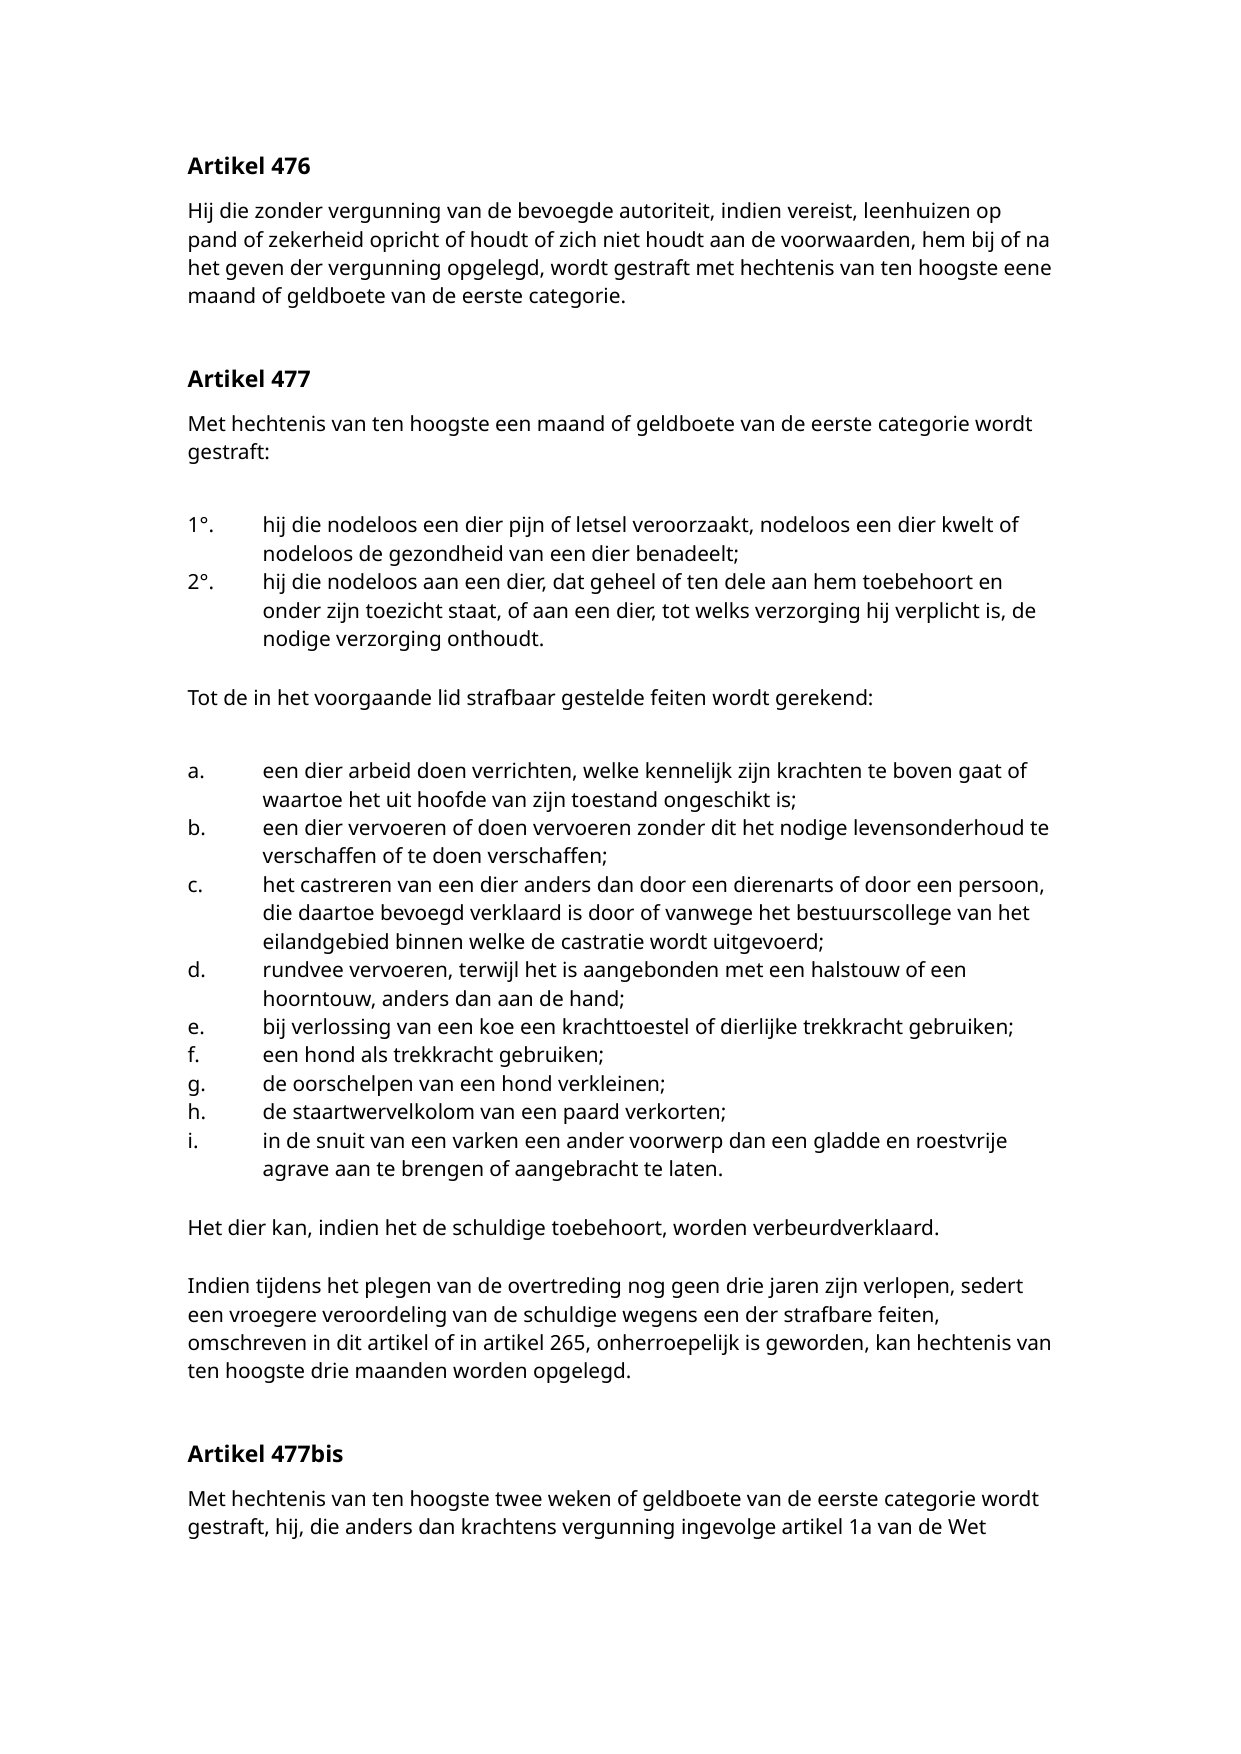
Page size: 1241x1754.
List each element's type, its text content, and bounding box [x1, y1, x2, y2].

list een dier arbeid doen verrichten, welke kennelijk zijn krachten te boven gaat of waartoe het uit hoofde van zijn toestand ongeschikt is; [187, 756, 1053, 813]
list een dier vervoeren of doen vervoeren zonder dit het nodige levensonderhoud te verschaffen of te doen verschaffen; [187, 813, 1053, 870]
list het castreren van een dier anders dan door een dierenarts of door een persoon, die daartoe bevoegd verklaard is door of vanwege het bestuurscollege van het eilandgebied binnen welke de castratie wordt uitgevoerd; [187, 870, 1053, 955]
list in de snuit van een varken een ander voorwerp dan een gladde en roestvrije agrave aan te brengen of aangebracht te laten. [187, 1126, 1053, 1183]
text Het dier kan, indien het de schuldige toebehoort, worden verbeurdverklaard. [187, 1213, 1053, 1241]
text Met hechtenis van ten hoogste een maand of geldboete van de eerste categorie wordt gestraft: [187, 409, 1053, 466]
text Met hechtenis van ten hoogste twee weken of geldboete van de eerste categorie wordt gestraft, hij, die anders dan krachtens vergunning ingevolge artikel 1a van de Wet [187, 1484, 1053, 1541]
subtitle Artikel 477bis [187, 1437, 1053, 1469]
text Tot de in het voorgaande lid strafbaar gestelde feiten wordt gerekend: [187, 683, 1053, 711]
subtitle Artikel 476 [187, 150, 1053, 181]
list de oorschelpen van een hond verkleinen; [187, 1069, 1053, 1097]
subtitle Artikel 477 [187, 362, 1053, 394]
text Hij die zonder vergunning van de bevoegde autoriteit, indien vereist, leenhuizen op pand of zekerheid opricht of houdt of zich niet houdt aan de voorwaarden, hem bij of na het geven der vergunning opgelegd, wordt gestraft met hechtenis van ten hoogste eene maand of geldboete van de eerste categorie. [187, 196, 1053, 310]
list hij die nodeloos aan een dier, dat geheel of ten dele aan hem toebehoort en onder zijn toezicht staat, of aan een dier, tot welks verzorging hij verplicht is, de nodige verzorging onthoudt. [187, 567, 1053, 653]
list rundvee vervoeren, terwijl het is aangebonden met een halstouw of een hoorntouw, anders dan aan de hand; [187, 955, 1053, 1012]
list een hond als trekkracht gebruiken; [187, 1041, 1053, 1069]
text Indien tijdens het plegen van de overtreding nog geen drie jaren zijn verlopen, sedert een vroegere veroordeling van de schuldige wegens een der strafbare feiten, omschreven in dit artikel of in artikel 265, onherroepelijk is geworden, kan hechtenis van ten hoogste drie maanden worden opgelegd. [187, 1271, 1053, 1385]
list hij die nodeloos een dier pijn of letsel veroorzaakt, nodeloos een dier kwelt of nodeloos de gezondheid van een dier benadeelt; [187, 511, 1053, 567]
list de staartwervelkolom van een paard verkorten; [187, 1097, 1053, 1126]
list bij verlossing van een koe een krachttoestel of dierlijke trekkracht gebruiken; [187, 1012, 1053, 1041]
